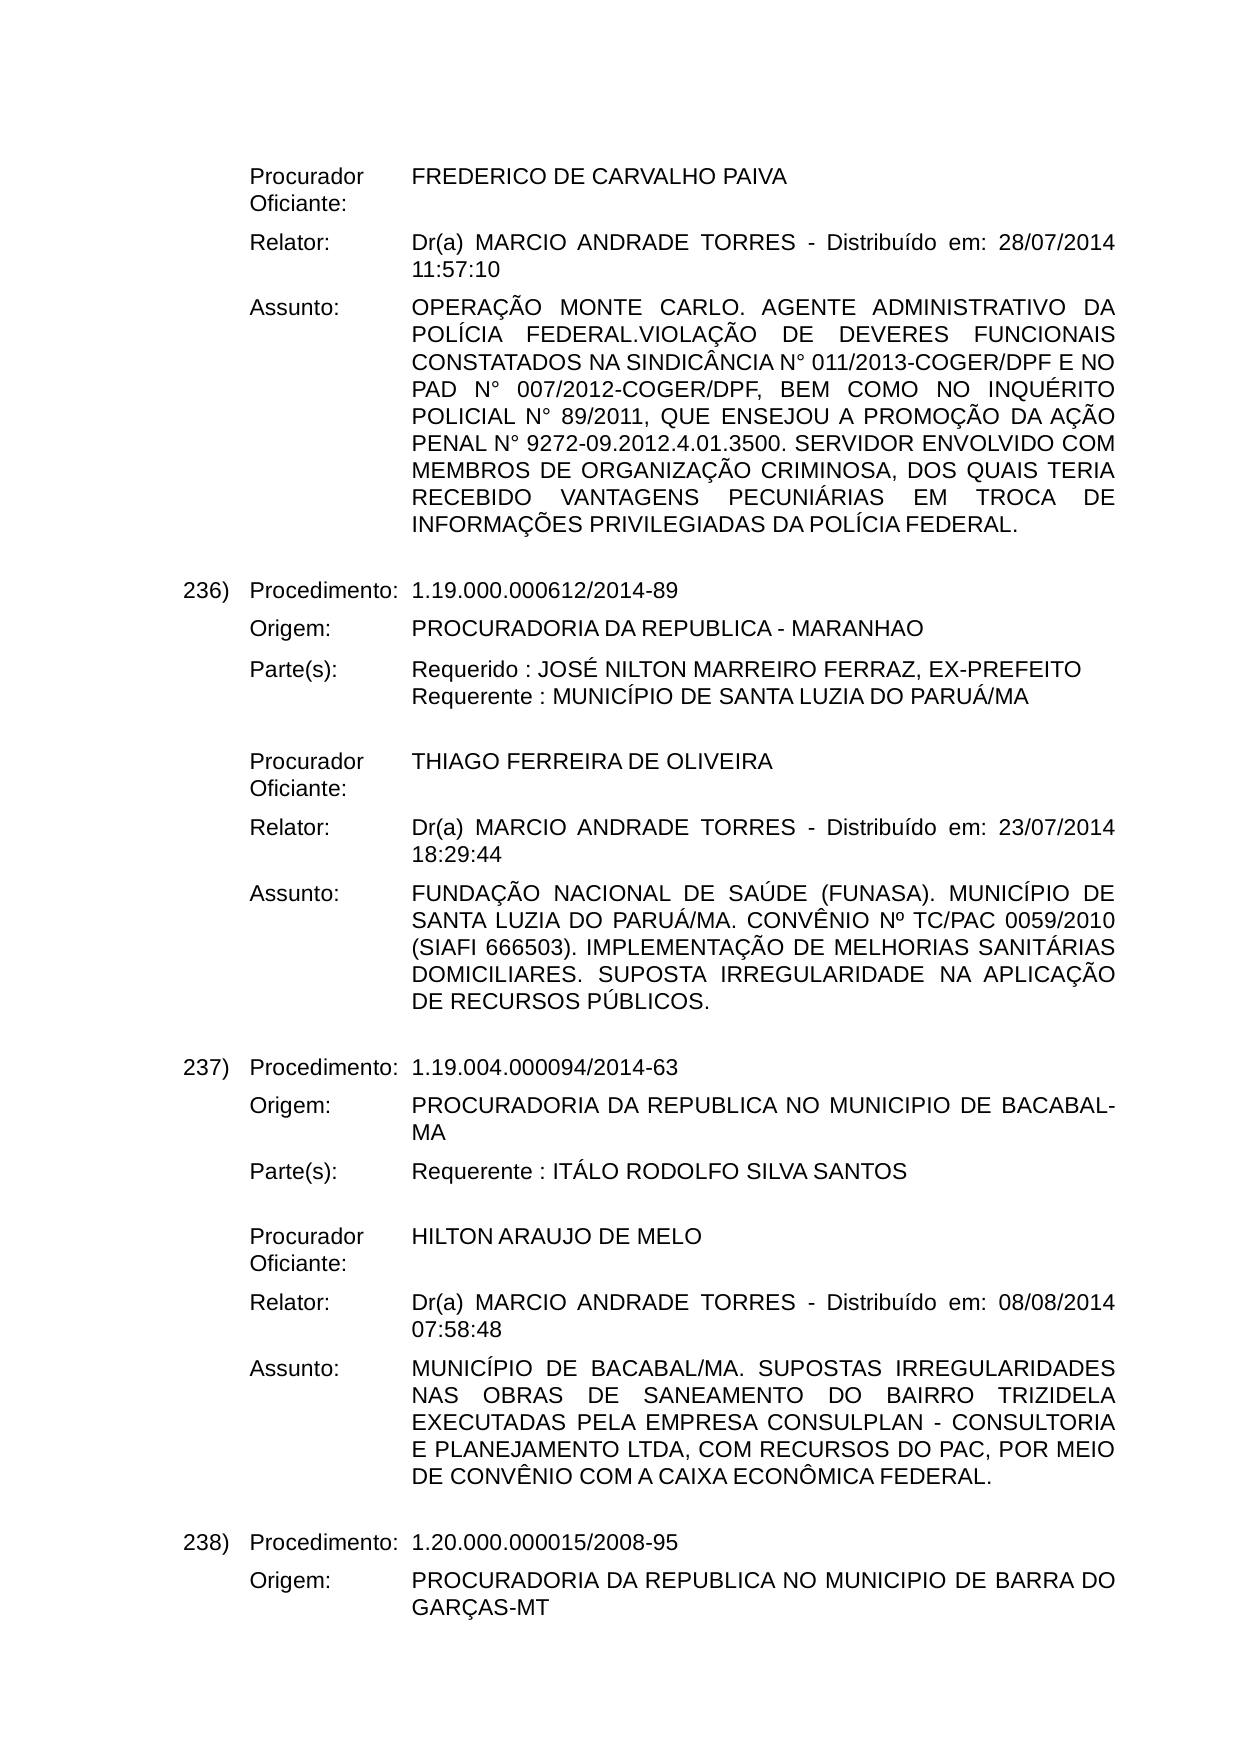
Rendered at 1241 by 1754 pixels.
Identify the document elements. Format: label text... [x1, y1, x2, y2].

table_cell [177, 1283, 244, 1348]
table_header Procedimento: [244, 1047, 406, 1086]
table_cell Origem: [244, 609, 406, 649]
table_cell Dr(a) MARCIO ANDRADE TORRES - Distribuído em: 08/08/2014 07:58:48 [406, 1283, 1122, 1348]
table_cell Dr(a) MARCIO ANDRADE TORRES - Distribuído em: 28/07/2014 11:57:10 [406, 222, 1122, 288]
table_header 237) [177, 1047, 244, 1086]
table_cell Relator: [244, 222, 406, 288]
table_cell Origem: [244, 1561, 406, 1626]
table_cell [177, 609, 244, 649]
table_cell Relator: [244, 808, 406, 873]
table_cell Requerido : JOSÉ NILTON MARREIRO FERRAZ, EX-PREFEITO Requerente : MUNICÍPIO DE SANTA LUZIA DO PARUÁ/MA [406, 649, 1122, 742]
table_cell Assunto: [244, 873, 406, 1020]
table_cell Origem: [244, 1086, 406, 1151]
table_cell [177, 222, 244, 288]
table_cell Dr(a) MARCIO ANDRADE TORRES - Distribuído em: 23/07/2014 18:29:44 [406, 808, 1122, 873]
table_cell [177, 288, 244, 543]
table_cell Parte(s): [244, 649, 406, 742]
table_cell Procurador Oficiante: [244, 157, 406, 222]
table_cell [177, 1086, 244, 1151]
table_cell [177, 873, 244, 1020]
table_cell Assunto: [244, 288, 406, 543]
table_cell [406, 118, 1122, 157]
table_cell PROCURADORIA DA REPUBLICA - MARANHAO [406, 609, 1122, 649]
table_cell [177, 1348, 244, 1495]
table_cell [244, 118, 406, 157]
table_cell [177, 1151, 244, 1217]
table_cell PROCURADORIA DA REPUBLICA NO MUNICIPIO DE BACABAL-MA [406, 1086, 1122, 1151]
table_cell MUNICÍPIO DE BACABAL/MA. SUPOSTAS IRREGULARIDADES NAS OBRAS DE SANEAMENTO DO BAIRRO TRIZIDELA EXECUTADAS PELA EMPRESA CONSULPLAN - CONSULTORIA E PLANEJAMENTO LTDA, COM RECURSOS DO PAC, POR MEIO DE CONVÊNIO COM A CAIXA ECONÔMICA FEDERAL. [406, 1348, 1122, 1495]
table_cell Requerente : ITÁLO RODOLFO SILVA SANTOS [406, 1151, 1122, 1217]
table_cell FREDERICO DE CARVALHO PAIVA [406, 157, 1122, 222]
table_cell Relator: [244, 1283, 406, 1348]
table_cell HILTON ARAUJO DE MELO [406, 1217, 1122, 1283]
table_cell [177, 1561, 244, 1626]
table_header 238) [177, 1522, 244, 1561]
table_header 236) [177, 570, 244, 609]
table_cell FUNDAÇÃO NACIONAL DE SAÚDE (FUNASA). MUNICÍPIO DE SANTA LUZIA DO PARUÁ/MA. CONVÊNIO Nº TC/PAC 0059/2010 (SIAFI 666503). IMPLEMENTAÇÃO DE MELHORIAS SANITÁRIAS DOMICILIARES. SUPOSTA IRREGULARIDADE NA APLICAÇÃO DE RECURSOS PÚBLICOS. [406, 873, 1122, 1020]
table_header Procedimento: [244, 570, 406, 609]
table_header Procedimento: [244, 1522, 406, 1561]
table_cell Procurador Oficiante: [244, 1217, 406, 1283]
table_header 1.19.004.000094/2014-63 [406, 1047, 1122, 1086]
table_cell [177, 1217, 244, 1283]
table_cell Procurador Oficiante: [244, 742, 406, 808]
table_cell [177, 157, 244, 222]
table_cell Parte(s): [244, 1151, 406, 1217]
table_header 1.20.000.000015/2008-95 [406, 1522, 1122, 1561]
table_cell THIAGO FERREIRA DE OLIVEIRA [406, 742, 1122, 808]
table_cell [177, 742, 244, 808]
table_cell [177, 649, 244, 742]
table_header 1.19.000.000612/2014-89 [406, 570, 1122, 609]
table_cell [177, 118, 244, 157]
table_cell OPERAÇÃO MONTE CARLO. AGENTE ADMINISTRATIVO DA POLÍCIA FEDERAL.VIOLAÇÃO DE DEVERES FUNCIONAIS CONSTATADOS NA SINDICÂNCIA N° 011/2013-COGER/DPF E NO PAD N° 007/2012-COGER/DPF, BEM COMO NO INQUÉRITO POLICIAL N° 89/2011, QUE ENSEJOU A PROMOÇÃO DA AÇÃO PENAL N° 9272-09.2012.4.01.3500. SERVIDOR ENVOLVIDO COM MEMBROS DE ORGANIZAÇÃO CRIMINOSA, DOS QUAIS TERIA RECEBIDO VANTAGENS PECUNIÁRIAS EM TROCA DE INFORMAÇÕES PRIVILEGIADAS DA POLÍCIA FEDERAL. [406, 288, 1122, 543]
table_cell PROCURADORIA DA REPUBLICA NO MUNICIPIO DE BARRA DO GARÇAS-MT [406, 1561, 1122, 1626]
table_cell [177, 808, 244, 873]
table_cell Assunto: [244, 1348, 406, 1495]
